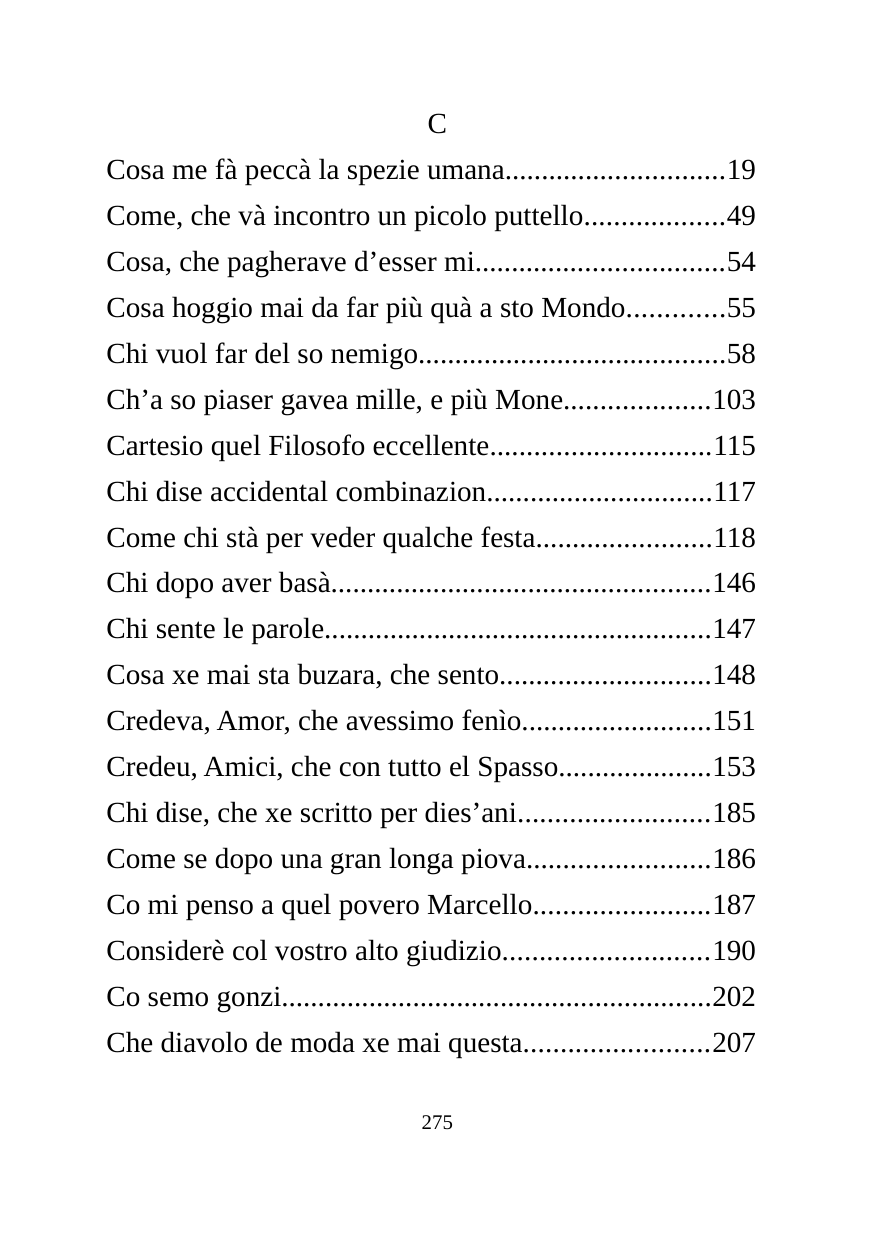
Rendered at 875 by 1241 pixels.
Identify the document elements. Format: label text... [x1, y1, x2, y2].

text Credeu, Amici, che con tutto el Spasso 153 [106, 749, 768, 783]
text C [106, 106, 768, 140]
text Cosa hoggio mai da far più quà a sto Mondo 55 [106, 290, 768, 323]
text Cosa me fà peccà la spezie umana 19 [106, 152, 768, 186]
text Cosa xe mai sta buzara, che sento 148 [106, 657, 768, 691]
text Chi sente le parole 147 [106, 612, 768, 645]
text Cosa, che pagherave d’esser mi 54 [106, 244, 768, 278]
text Chi vuol far del so nemigo 58 [106, 336, 768, 369]
text Cartesio quel Filosofo eccellente 115 [106, 428, 768, 461]
text Chi dise accidental combinazion 117 [106, 474, 768, 507]
text Chi dopo aver basà 146 [106, 566, 768, 599]
text Chi dise, che xe scritto per dies’ani 185 [106, 795, 768, 829]
text Ch’a so piaser gavea mille, e più Mone 103 [106, 382, 768, 415]
text Considerè col vostro alto giudizio 190 [106, 933, 768, 967]
text Credeva, Amor, che avessimo fenìo 151 [106, 703, 768, 737]
text Co semo gonzi 202 [106, 979, 768, 1013]
text Come chi stà per veder qualche festa 118 [106, 520, 768, 553]
text Come se dopo una gran longa piova 186 [106, 841, 768, 875]
text Co mi penso a quel povero Marcello 187 [106, 887, 768, 921]
text Che diavolo de moda xe mai questa 207 [106, 1025, 768, 1058]
text Come, che và incontro un picolo puttello 49 [106, 198, 768, 232]
